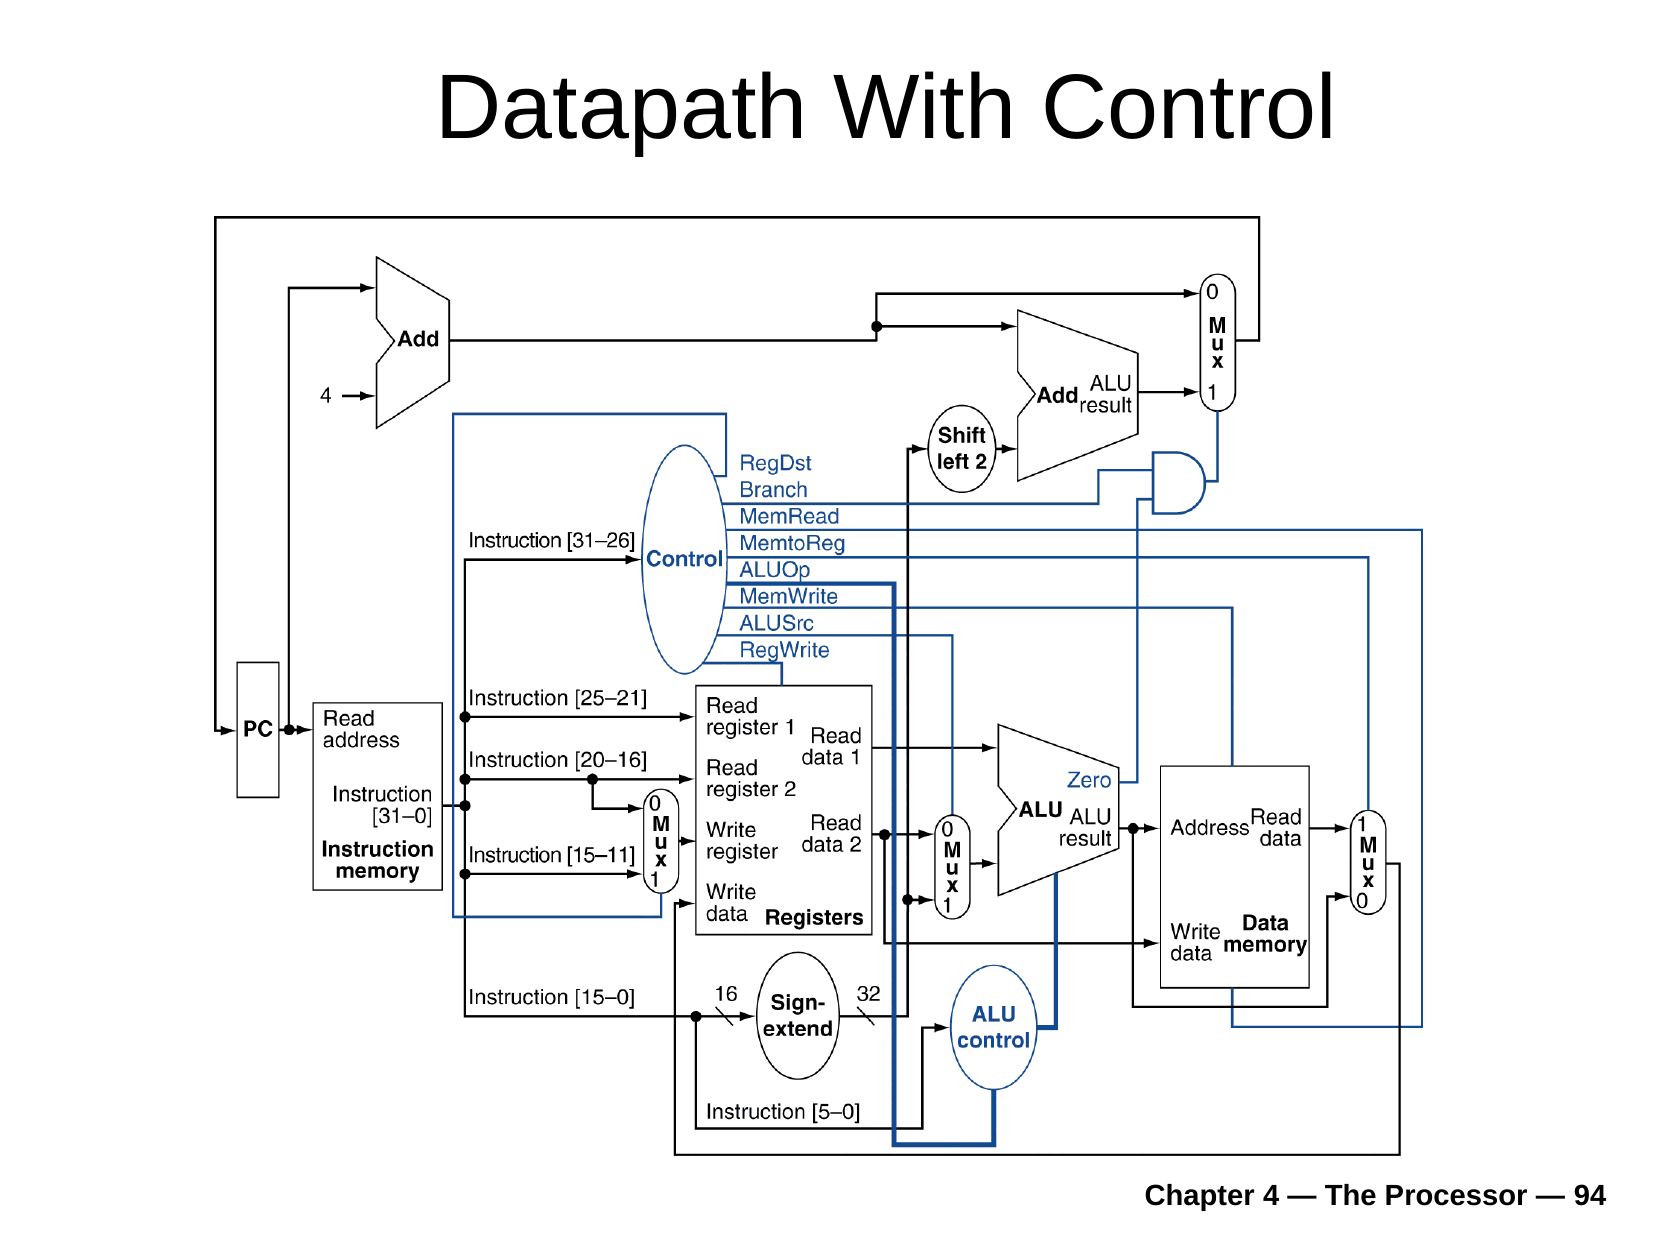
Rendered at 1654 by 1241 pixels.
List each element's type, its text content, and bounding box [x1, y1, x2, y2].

picture [214, 216, 1423, 1156]
text_box Chapter 4 — The Processor — <number> [305, 1153, 1622, 1219]
title Datapath With Control [123, 26, 1618, 165]
